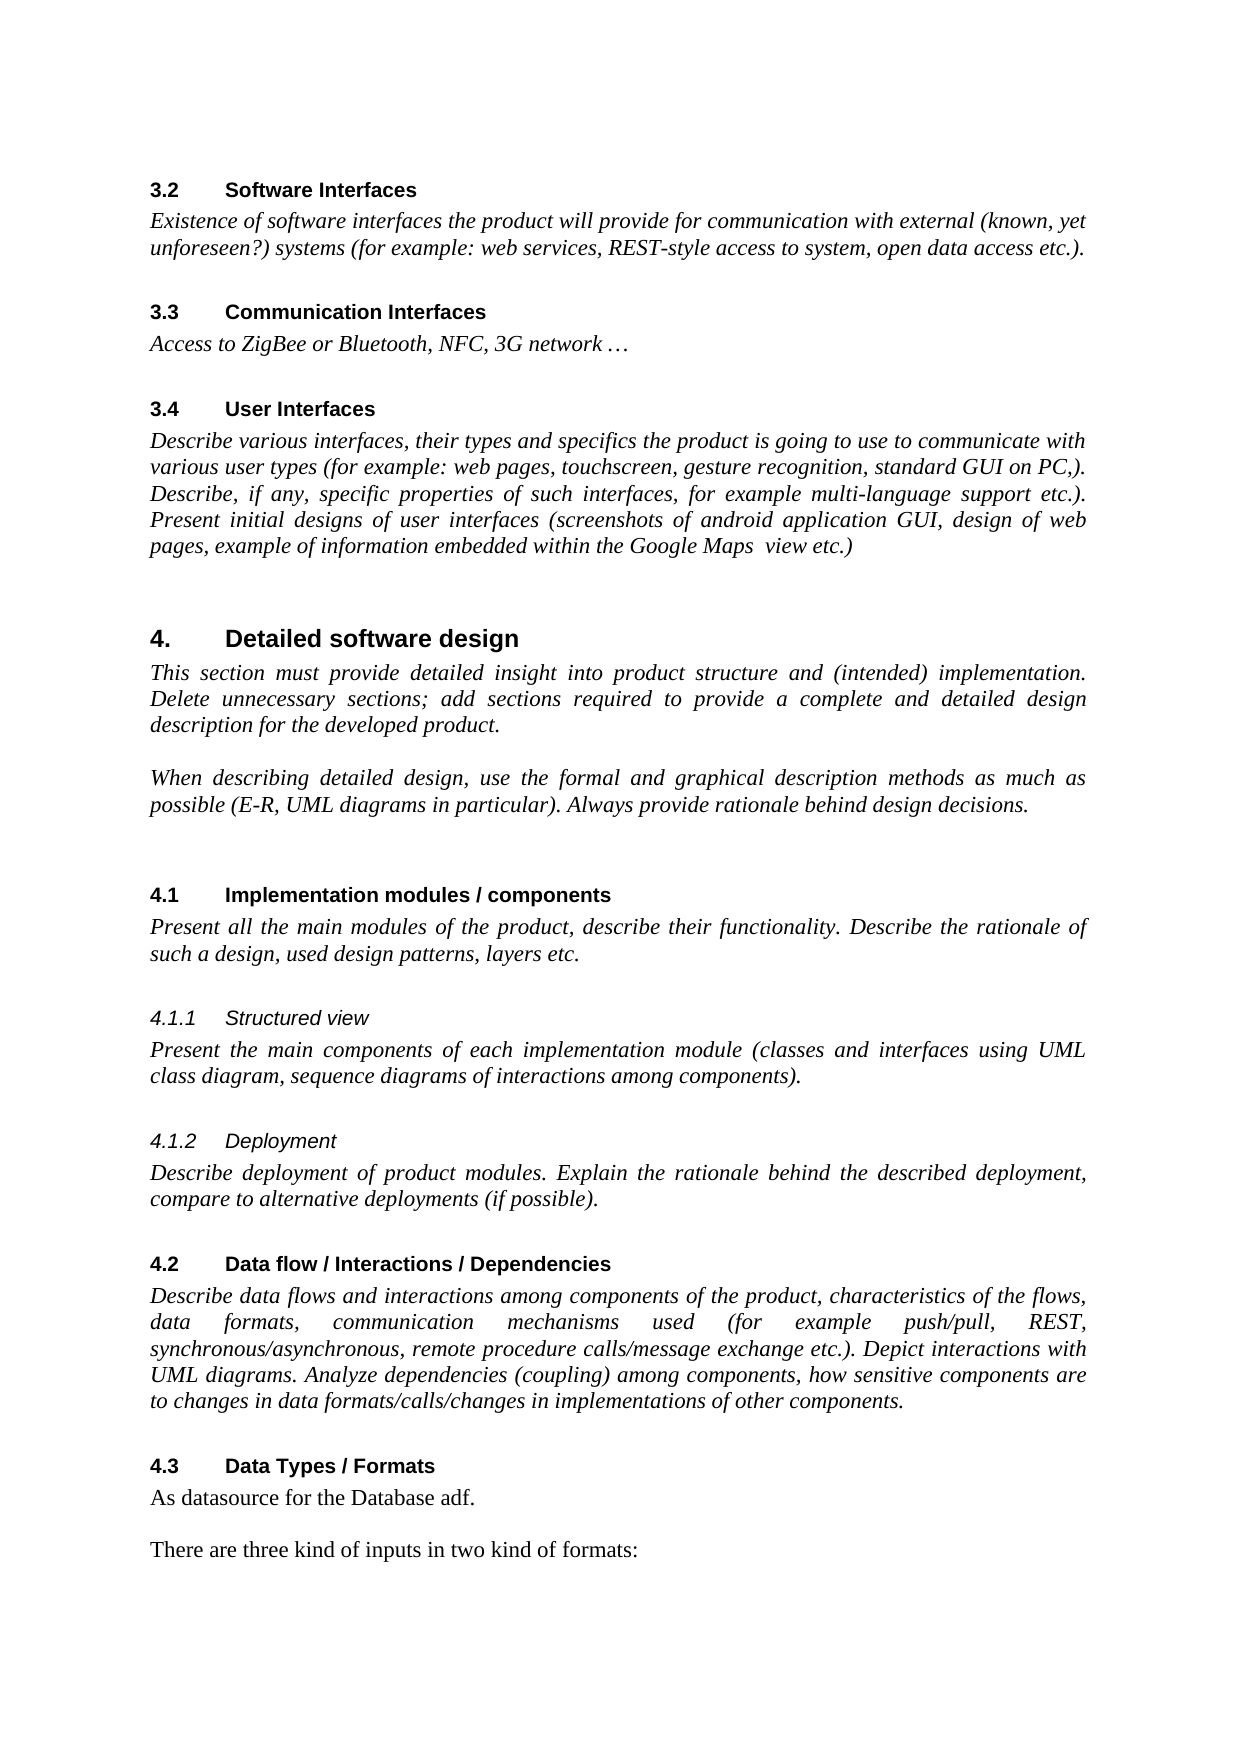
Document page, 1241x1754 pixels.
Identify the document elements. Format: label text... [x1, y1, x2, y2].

text There are three kind of inputs in two kind of formats: [150, 1536, 1090, 1563]
text As datasource for the Database adf. [150, 1484, 1090, 1510]
text Present the main components of each implementation module (classes and interfaces using UML class diagram, sequence diagrams of interactions among components). [150, 1036, 1090, 1089]
subtitle Software Interfaces [150, 176, 1090, 201]
text Access to ZigBee or Bluetooth, NFC, 3G network … [150, 330, 1090, 357]
subtitle Detailed software design [150, 624, 1090, 653]
text Describe deployment of product modules. Explain the rationale behind the described deployment, compare to alternative deployments (if possible). [150, 1159, 1090, 1212]
subtitle Data Types / Formats [150, 1452, 1090, 1477]
text Existence of software interfaces the product will provide for communication with external (known, yet unforeseen?) systems (for example: web services, REST-style access to system, open data access etc.). [150, 208, 1090, 260]
text Describe data flows and interactions among components of the product, characteristics of the flows, data formats, communication mechanisms used (for example push/pull, REST, synchronous/asynchronous, remote procedure calls/message exchange etc.). Depict interactions with UML diagrams. Analyze dependencies (coupling) among components, how sensitive components are to changes in data formats/calls/changes in implementations of other components. [150, 1282, 1090, 1414]
subtitle User Interfaces [150, 396, 1090, 421]
subtitle Implementation modules / components [150, 882, 1090, 907]
text Describe various interfaces, their types and specifics the product is going to use to communicate with various user types (for example: web pages, touchscreen, gesture recognition, standard GUI on PC,). Describe, if any, specific properties of such interfaces, for example multi-language support etc.). Present initial designs of user interfaces (screenshots of android application GUI, design of web pages, example of information embedded within the Google Maps view etc.) [150, 427, 1090, 559]
subtitle Data flow / Interactions / Dependencies [150, 1251, 1090, 1276]
subtitle Communication Interfaces [150, 299, 1090, 324]
text Present all the main modules of the product, describe their functionality. Describe the rationale of such a design, used design patterns, layers etc. [150, 913, 1090, 966]
text This section must provide detailed insight into product structure and (intended) implementation. Delete unnecessary sections; add sections required to provide a complete and detailed design description for the developed product. [150, 659, 1090, 738]
text When describing detailed design, use the formal and graphical description methods as much as possible (E-R, UML diagrams in particular). Always provide rationale behind design decisions. [150, 764, 1090, 817]
subtitle Structured view [150, 1005, 1090, 1030]
subtitle Deployment [150, 1128, 1090, 1153]
